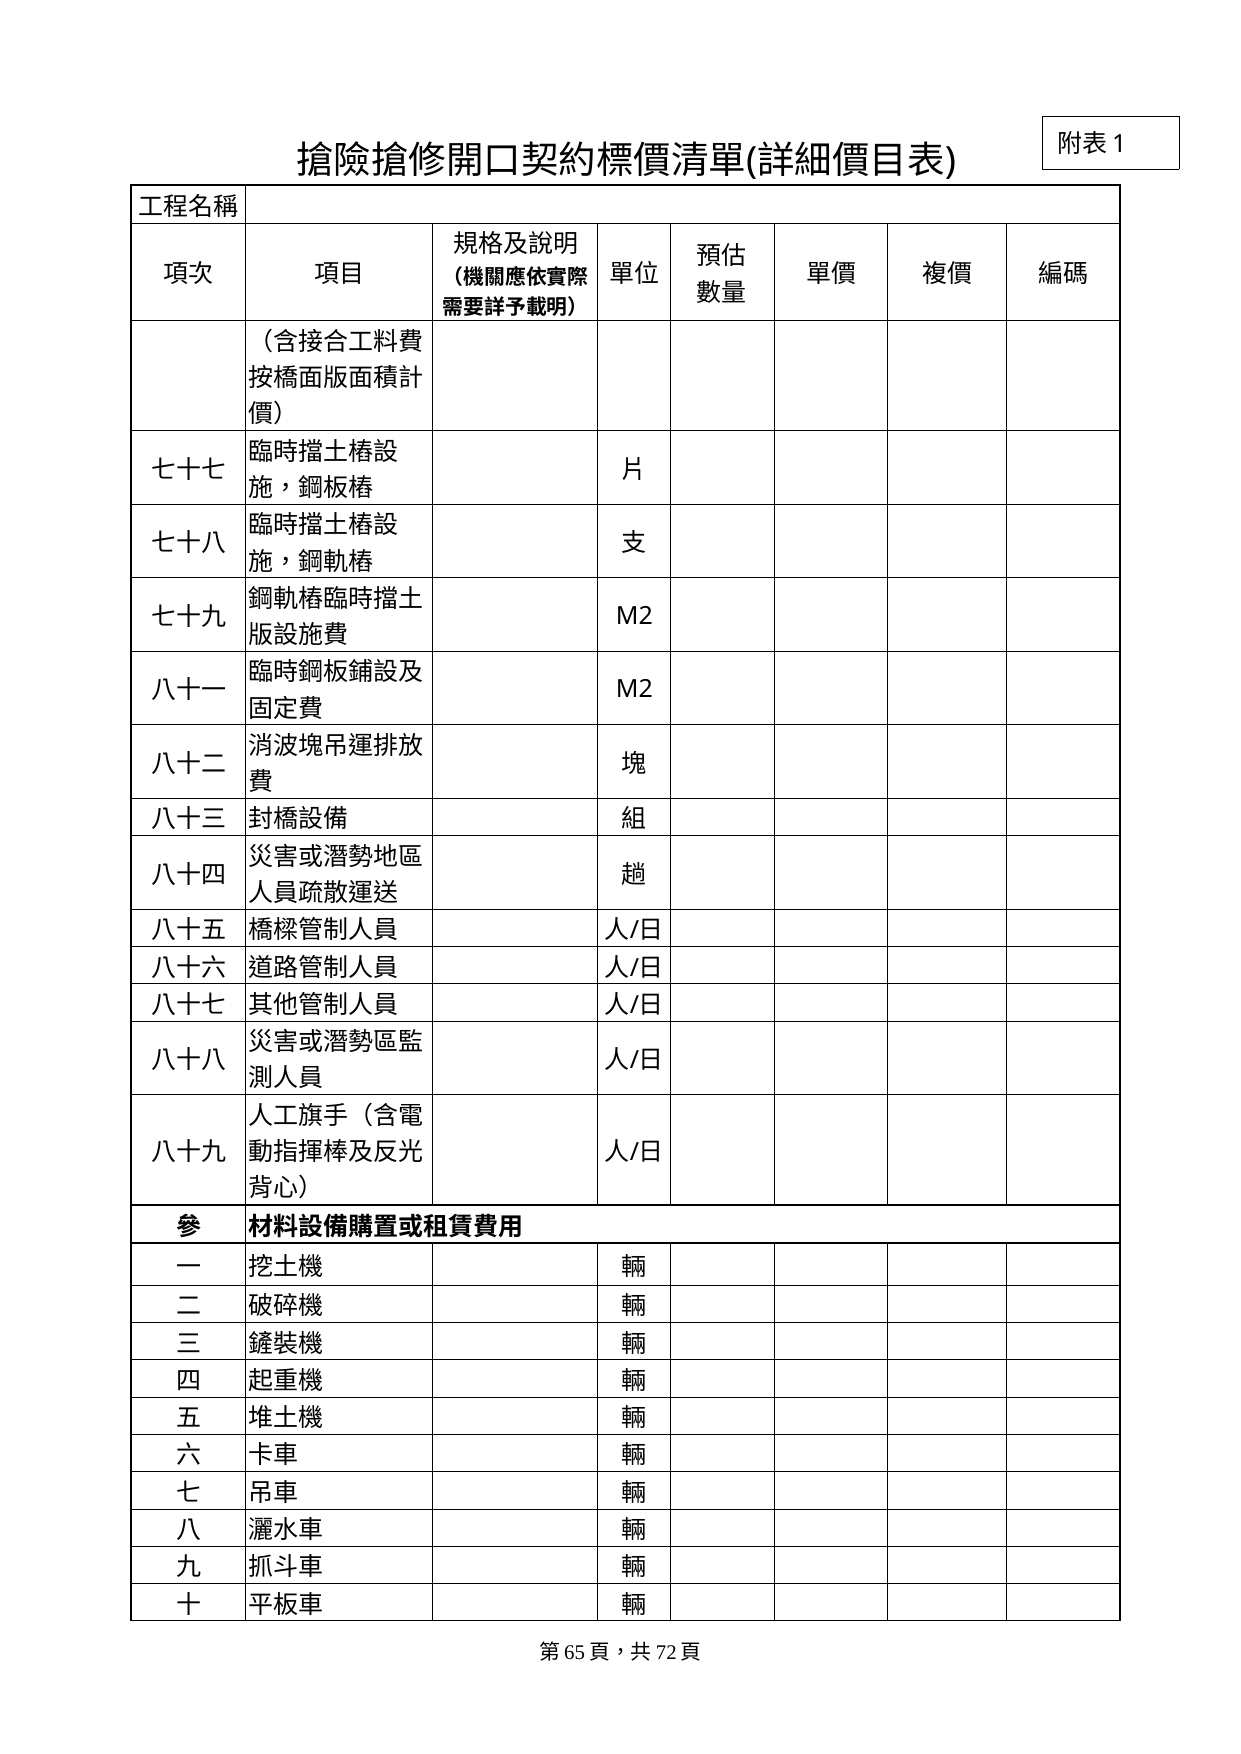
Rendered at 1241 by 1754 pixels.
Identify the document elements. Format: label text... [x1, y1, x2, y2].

table_cell [775, 1435, 887, 1471]
table_cell [671, 910, 774, 946]
table_cell [1007, 1022, 1119, 1094]
table_cell [433, 1360, 597, 1397]
table_cell M2 [598, 652, 670, 724]
table_cell [1007, 1323, 1119, 1359]
table_cell 八十二 [132, 725, 245, 798]
table_cell [888, 1547, 1006, 1583]
table_cell [888, 431, 1006, 504]
table_cell 規格及說明 （機關應依實際需要詳予載明） [433, 224, 597, 320]
table_cell 工程名稱 [132, 186, 245, 223]
table_cell [775, 1584, 887, 1620]
table_cell [433, 1095, 597, 1204]
table_cell 輛 [598, 1286, 670, 1322]
table_cell [671, 1435, 774, 1471]
table_cell [888, 652, 1006, 724]
table_cell [775, 578, 887, 651]
table_cell [775, 1510, 887, 1546]
table_cell [433, 1286, 597, 1322]
table_cell [433, 321, 597, 430]
table_cell [671, 947, 774, 983]
table_cell 橋樑管制人員 [246, 910, 432, 946]
table_cell 平板車 [246, 1584, 432, 1620]
table_cell [1007, 1510, 1119, 1546]
table_cell 臨時擋土樁設施，鋼板樁 [246, 431, 432, 504]
table_cell 單位 [598, 224, 670, 320]
table_cell 七十八 [132, 505, 245, 577]
table_cell [888, 836, 1006, 909]
table_cell 八十四 [132, 836, 245, 909]
table_cell 災害或潛勢區監測人員 [246, 1022, 432, 1094]
table_cell 項目 [246, 224, 432, 320]
table_cell 材料設備購置或租賃費用 [246, 1206, 1119, 1242]
table_header 搶險搶修開口契約標價清單(詳細價目表) [131, 130, 1120, 184]
table_cell [888, 1323, 1006, 1359]
table_cell 八十六 [132, 947, 245, 983]
table_cell 人/日 [598, 910, 670, 946]
table_cell 支 [598, 505, 670, 577]
table_cell 人/日 [598, 947, 670, 983]
table_cell 八十七 [132, 984, 245, 1021]
table_cell 三 [132, 1323, 245, 1359]
table_cell [246, 186, 1119, 223]
table_cell [888, 578, 1006, 651]
table_cell [1007, 1360, 1119, 1397]
table_cell [1007, 1244, 1119, 1285]
table_cell 四 [132, 1360, 245, 1397]
table_cell 卡車 [246, 1435, 432, 1471]
table_cell 臨時鋼板鋪設及固定費 [246, 652, 432, 724]
table_cell [775, 1022, 887, 1094]
table_cell 八十九 [132, 1095, 245, 1204]
table_cell [671, 1323, 774, 1359]
table_cell [775, 505, 887, 577]
table_cell 七十七 [132, 431, 245, 504]
table_cell [775, 1398, 887, 1434]
table_cell 道路管制人員 [246, 947, 432, 983]
table_cell 堆土機 [246, 1398, 432, 1434]
table_cell [888, 799, 1006, 835]
table_cell [1007, 799, 1119, 835]
table_cell M2 [598, 578, 670, 651]
table_cell [888, 1472, 1006, 1508]
table_cell 一 [132, 1244, 245, 1285]
table_cell [775, 1472, 887, 1508]
table_cell 輛 [598, 1584, 670, 1620]
table_cell [775, 799, 887, 835]
table_cell [775, 947, 887, 983]
table_cell [888, 1510, 1006, 1546]
table_cell [433, 431, 597, 504]
table_cell [888, 1435, 1006, 1471]
table_cell 預估數量 [671, 224, 774, 320]
table_cell [888, 1286, 1006, 1322]
table_cell [433, 652, 597, 724]
table_cell [671, 505, 774, 577]
table_cell [775, 725, 887, 798]
table_cell [433, 1472, 597, 1508]
table_cell 災害或潛勢地區人員疏散運送 [246, 836, 432, 909]
table_cell [775, 431, 887, 504]
table_cell [888, 1360, 1006, 1397]
table_cell 挖土機 [246, 1244, 432, 1285]
table_cell 組 [598, 799, 670, 835]
table_cell 人/日 [598, 1022, 670, 1094]
table_cell [1007, 910, 1119, 946]
table_cell 單價 [775, 224, 887, 320]
table_cell 起重機 [246, 1360, 432, 1397]
table_cell [671, 321, 774, 430]
table_cell [433, 1323, 597, 1359]
table_cell [671, 652, 774, 724]
table_cell 項次 [132, 224, 245, 320]
table_cell [888, 725, 1006, 798]
table_cell [671, 984, 774, 1021]
table_cell 八 [132, 1510, 245, 1546]
table_cell [775, 1323, 887, 1359]
table_cell 塊 [598, 725, 670, 798]
table_cell [433, 1584, 597, 1620]
table_cell [671, 431, 774, 504]
table_cell [1007, 1547, 1119, 1583]
table_cell [775, 1286, 887, 1322]
table_cell [433, 1547, 597, 1583]
table_cell 八十三 [132, 799, 245, 835]
table_cell [671, 1584, 774, 1620]
table_cell [433, 1398, 597, 1434]
table_cell [671, 1510, 774, 1546]
table_cell 六 [132, 1435, 245, 1471]
table_cell [433, 1435, 597, 1471]
table_cell 九 [132, 1547, 245, 1583]
table_cell [775, 1360, 887, 1397]
table_cell [671, 1547, 774, 1583]
table_cell [888, 1398, 1006, 1434]
table_cell [433, 910, 597, 946]
table_cell 參 [132, 1206, 245, 1242]
table_cell [775, 910, 887, 946]
table_cell 複價 [888, 224, 1006, 320]
table_cell 輛 [598, 1510, 670, 1546]
table_cell 輛 [598, 1547, 670, 1583]
table_cell [775, 652, 887, 724]
table_cell 輛 [598, 1472, 670, 1508]
table_cell [1007, 1472, 1119, 1508]
table_cell 人/日 [598, 984, 670, 1021]
table_cell 消波塊吊運排放費 [246, 725, 432, 798]
table_cell [433, 984, 597, 1021]
table_cell [433, 1022, 597, 1094]
table_cell 鏟裝機 [246, 1323, 432, 1359]
table_cell 輛 [598, 1360, 670, 1397]
table_cell [671, 836, 774, 909]
table_cell [132, 321, 245, 430]
table_cell [671, 1095, 774, 1204]
table_cell [671, 1360, 774, 1397]
table_cell [433, 578, 597, 651]
table_cell [775, 1244, 887, 1285]
table_cell [888, 1584, 1006, 1620]
table_cell 八十八 [132, 1022, 245, 1094]
table_cell [671, 725, 774, 798]
table_cell 七 [132, 1472, 245, 1508]
table_cell [1007, 1584, 1119, 1620]
table_cell 輛 [598, 1398, 670, 1434]
table_cell 輛 [598, 1435, 670, 1471]
table_cell [433, 836, 597, 909]
table_cell 鋼軌樁臨時擋土版設施費 [246, 578, 432, 651]
table_cell [433, 1244, 597, 1285]
table_cell [1007, 725, 1119, 798]
table_cell [888, 947, 1006, 983]
table_cell 七十九 [132, 578, 245, 651]
table_cell 灑水車 [246, 1510, 432, 1546]
table_cell [1007, 1286, 1119, 1322]
table_cell 片 [598, 431, 670, 504]
table_cell [775, 1547, 887, 1583]
table_cell 破碎機 [246, 1286, 432, 1322]
table_cell [1007, 947, 1119, 983]
table_cell [775, 321, 887, 430]
table_cell 抓斗車 [246, 1547, 432, 1583]
table_cell 人/日 [598, 1095, 670, 1204]
table_cell 輛 [598, 1323, 670, 1359]
table_cell [888, 1022, 1006, 1094]
table_cell [671, 1286, 774, 1322]
table_cell [775, 836, 887, 909]
table_cell [888, 505, 1006, 577]
table_cell [671, 578, 774, 651]
table_cell [433, 799, 597, 835]
table_cell 編碼 [1007, 224, 1119, 320]
table_cell [1007, 578, 1119, 651]
table_cell [1007, 321, 1119, 430]
table_cell [888, 1095, 1006, 1204]
table_cell [433, 947, 597, 983]
table_cell [671, 799, 774, 835]
table_cell [775, 1095, 887, 1204]
table_cell [888, 910, 1006, 946]
table_cell 其他管制人員 [246, 984, 432, 1021]
table_cell [671, 1244, 774, 1285]
table_cell 十 [132, 1584, 245, 1620]
table_cell [1007, 1095, 1119, 1204]
table_cell 人工旗手（含電動指揮棒及反光背心） [246, 1095, 432, 1204]
table_cell [1007, 1435, 1119, 1471]
table_cell [598, 321, 670, 430]
table_cell 八十五 [132, 910, 245, 946]
table_cell [671, 1398, 774, 1434]
table_cell 八十一 [132, 652, 245, 724]
table_cell [1007, 505, 1119, 577]
table_cell [433, 1510, 597, 1546]
table_cell 趟 [598, 836, 670, 909]
table_cell 二 [132, 1286, 245, 1322]
table_cell [775, 984, 887, 1021]
table_cell 封橋設備 [246, 799, 432, 835]
table_cell [1007, 1398, 1119, 1434]
table_cell 吊車 [246, 1472, 432, 1508]
table_cell [888, 1244, 1006, 1285]
table_cell 五 [132, 1398, 245, 1434]
table_cell 輛 [598, 1244, 670, 1285]
table_cell [888, 321, 1006, 430]
table_cell [671, 1022, 774, 1094]
table_cell （含接合工料費按橋面版面積計價） [246, 321, 432, 430]
table_cell [1007, 836, 1119, 909]
table_cell [671, 1472, 774, 1508]
table_cell [1007, 652, 1119, 724]
table_cell [888, 984, 1006, 1021]
table_cell 臨時擋土樁設施，鋼軌樁 [246, 505, 432, 577]
table_cell [1007, 984, 1119, 1021]
table_cell [1007, 431, 1119, 504]
table_cell [433, 505, 597, 577]
table_cell [433, 725, 597, 798]
